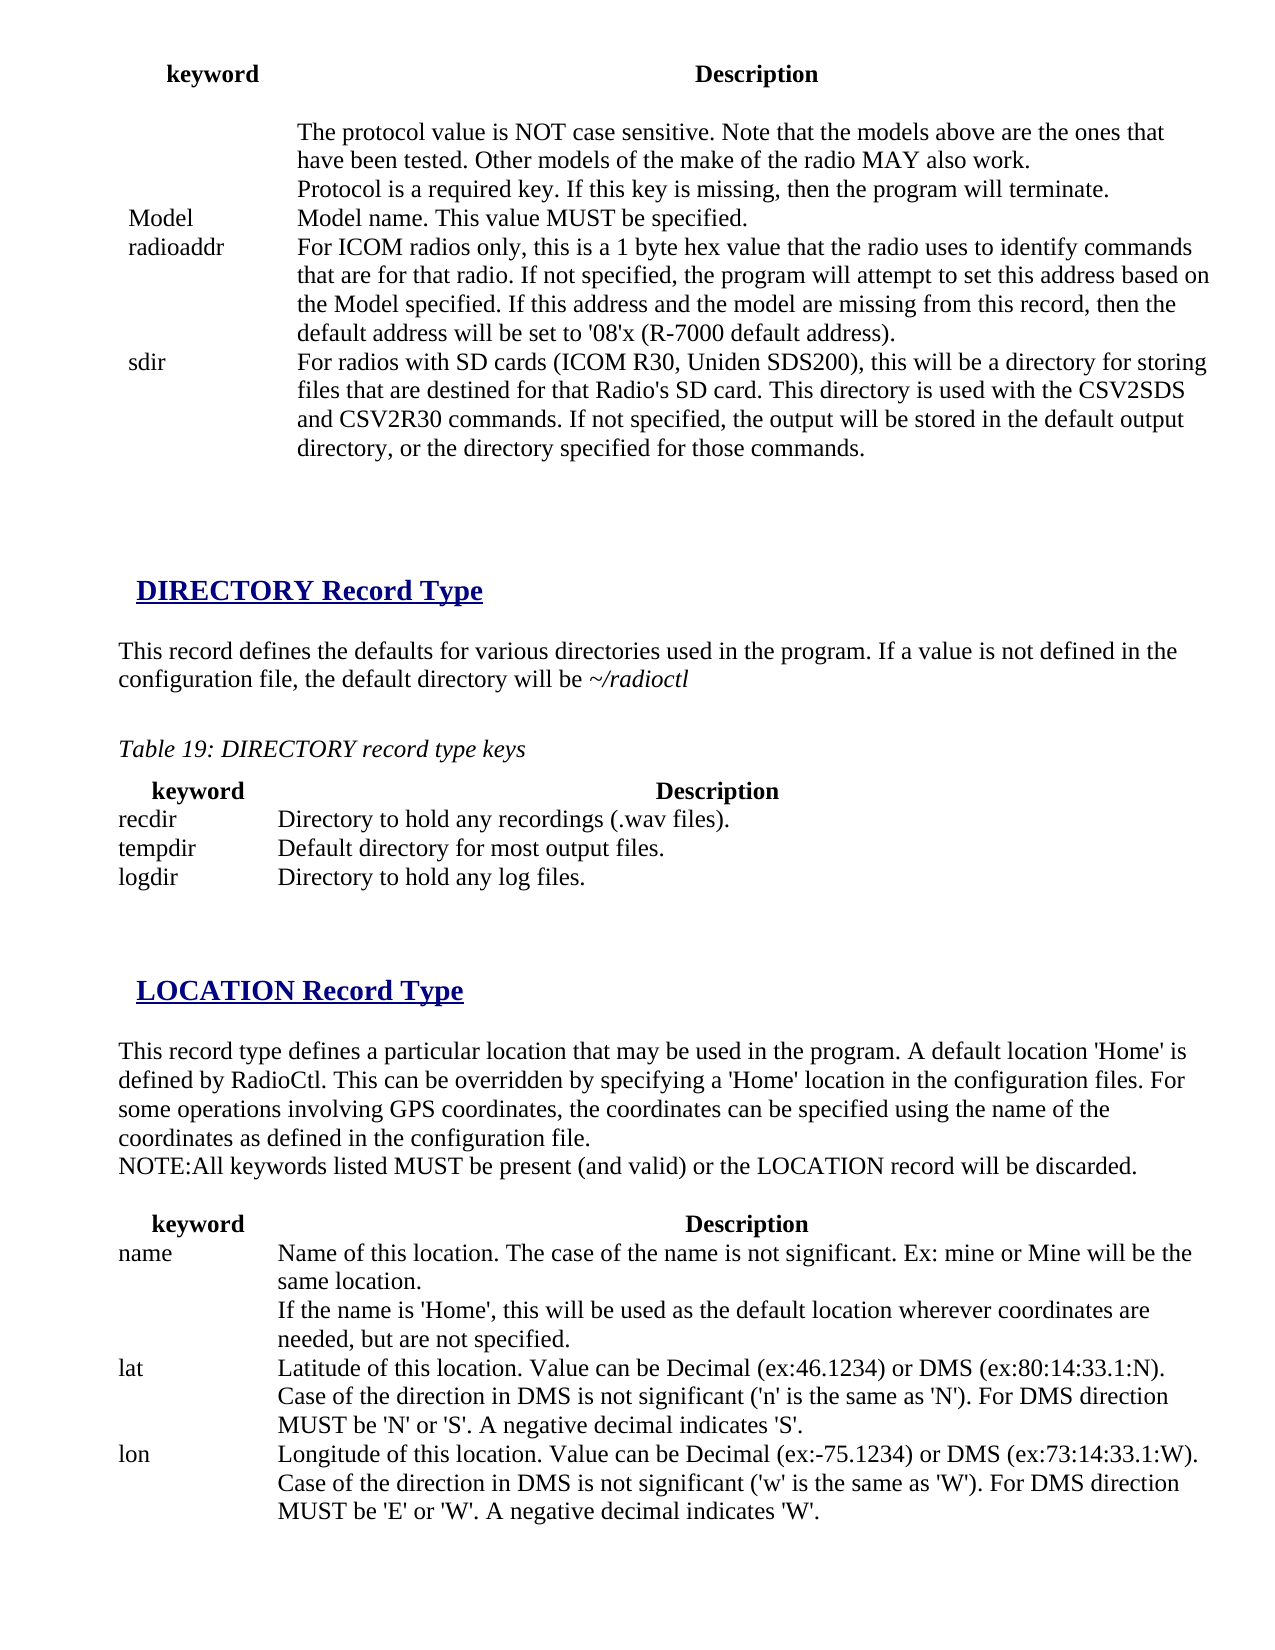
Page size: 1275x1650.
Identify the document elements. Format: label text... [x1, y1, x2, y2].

table_cell sdir [128, 347, 297, 490]
table_cell Model [128, 203, 297, 232]
table_cell For radios with SD cards (ICOM R30, Uniden SDS200), this will be a directory for storing files that are destined for that Radio's SD card. This directory is used with the CSV2SDS and CSV2R30 commands. If not specified, the output will be stored in the default output directory, or the directory specified for those commands. [297, 347, 1217, 490]
table_cell Directory to hold any recordings (.wav files). [278, 805, 1157, 833]
subtitle LOCATION Record Type [136, 973, 1216, 1007]
text NOTE:All keywords listed MUST be present (and valid) or the LOCATION record will be discarded. [118, 1151, 1216, 1180]
table_cell Longitude of this location. Value can be Decimal (ex:-75.1234) or DMS (ex:73:14:33.1:W). Case of the direction in DMS is not significant ('w' is the same as 'W'). For DMS direction MUST be 'E' or 'W'. A negative decimal indicates 'W'. [278, 1439, 1217, 1525]
table_cell Name of this location. The case of the name is not significant. Ex: mine or Mine will be the same location. If the name is 'Home', this will be used as the default location wherever coordinates are needed, but are not specified. [278, 1238, 1217, 1353]
table_header keyword [118, 1209, 277, 1238]
table_cell tempdir [118, 833, 277, 862]
text Table 19: DIRECTORY record type keys [118, 734, 1216, 763]
text This record defines the defaults for various directories used in the program. If a value is not defined in the configuration file, the default directory will be ~/radioctl [118, 636, 1216, 693]
table_cell Directory to hold any log files. [278, 862, 1157, 891]
text This record type defines a particular location that may be used in the program. A default location 'Home' is defined by RadioCtl. This can be overridden by specifying a 'Home' location in the configuration files. For some operations involving GPS coordinates, the coordinates can be specified using the name of the coordinates as defined in the configuration file. [118, 1036, 1216, 1151]
table_cell Latitude of this location. Value can be Decimal (ex:46.1234) or DMS (ex:80:14:33.1:N). Case of the direction in DMS is not significant ('n' is the same as 'N'). For DMS direction MUST be 'N' or 'S'. A negative decimal indicates 'S'. [278, 1353, 1217, 1439]
table_cell logdir [118, 862, 277, 891]
table_header Description [278, 776, 1157, 804]
table_header Description [278, 1209, 1217, 1238]
table_cell The protocol value is NOT case sensitive. Note that the models above are the ones that have been tested. Other models of the make of the radio MAY also work. Protocol is a required key. If this key is missing, then the program will terminate. [297, 88, 1217, 203]
table_cell recdir [118, 805, 277, 833]
table_cell Default directory for most output files. [278, 833, 1157, 862]
subtitle DIRECTORY Record Type [136, 573, 1216, 606]
table_cell lat [118, 1353, 277, 1439]
table_cell For ICOM radios only, this is a 1 byte hex value that the radio uses to identify commands that are for that radio. If not specified, the program will attempt to set this address based on the Model specified. If this address and the model are missing from this record, then the default address will be set to '08'x (R-7000 default address). [297, 232, 1217, 347]
table_cell name [118, 1238, 277, 1353]
table_cell lon [118, 1439, 277, 1525]
table_cell Model name. This value MUST be specified. [297, 203, 1217, 232]
table_cell radioaddr [128, 232, 297, 347]
table_header keyword [128, 59, 297, 88]
table_cell [128, 88, 297, 203]
table_header Description [297, 59, 1217, 88]
table_header keyword [118, 776, 277, 804]
